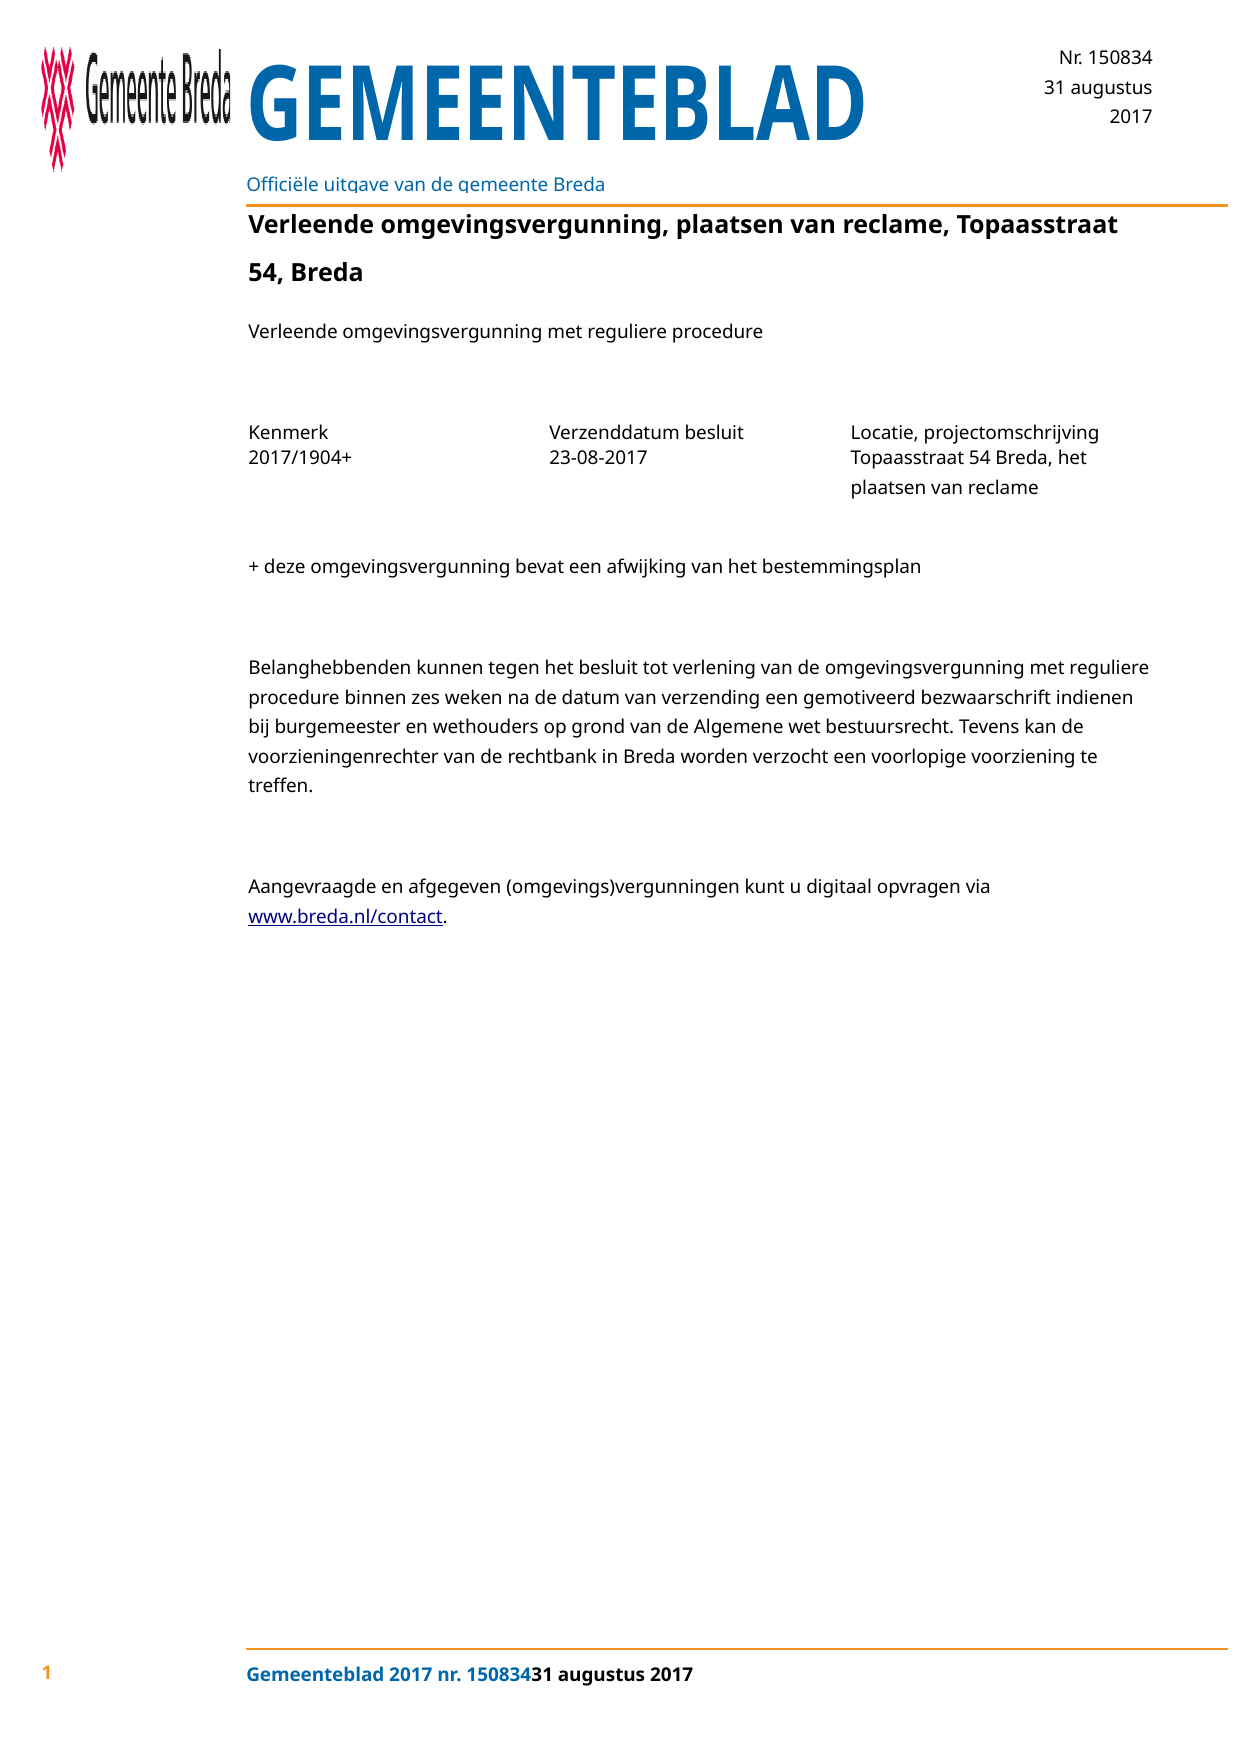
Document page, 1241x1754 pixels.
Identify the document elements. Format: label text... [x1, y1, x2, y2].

table_header Locatie, projectomschrijving [850, 419, 1152, 444]
text Aangevraagde en afgegeven (omgevings)vergunningen kunt u digitaal opvragen via www.breda.nl/contact. [248, 873, 1152, 929]
text Belanghebbenden kunnen tegen het besluit tot verlening van de omgevingsvergunning met reguliere procedure binnen zes weken na de datum van verzending een gemotiveerd bezwaarschrift indienen bij burgemeester en wethouders op grond van de Algemene wet bestuursrecht. Tevens kan de voorzieningenrechter van de rechtbank in Breda worden verzocht een voorlopige voorziening te treffen. [248, 654, 1152, 798]
text Verleende omgevingsvergunning met reguliere procedure [248, 318, 1152, 344]
table_header Verzenddatum besluit [549, 419, 850, 444]
table_cell Topaasstraat 54 Breda, het plaatsen van reclame [850, 445, 1152, 500]
table_header Kenmerk [248, 419, 549, 444]
table_cell 23-08-2017 [549, 445, 850, 500]
text Verleende omgevingsvergunning, plaatsen van reclame, Topaasstraat 54, Breda [248, 207, 1152, 288]
picture [41, 47, 231, 172]
table_cell 2017/1904+ [248, 445, 549, 500]
text + deze omgevingsvergunning bevat een afwijking van het bestemmingsplan [248, 553, 1152, 579]
